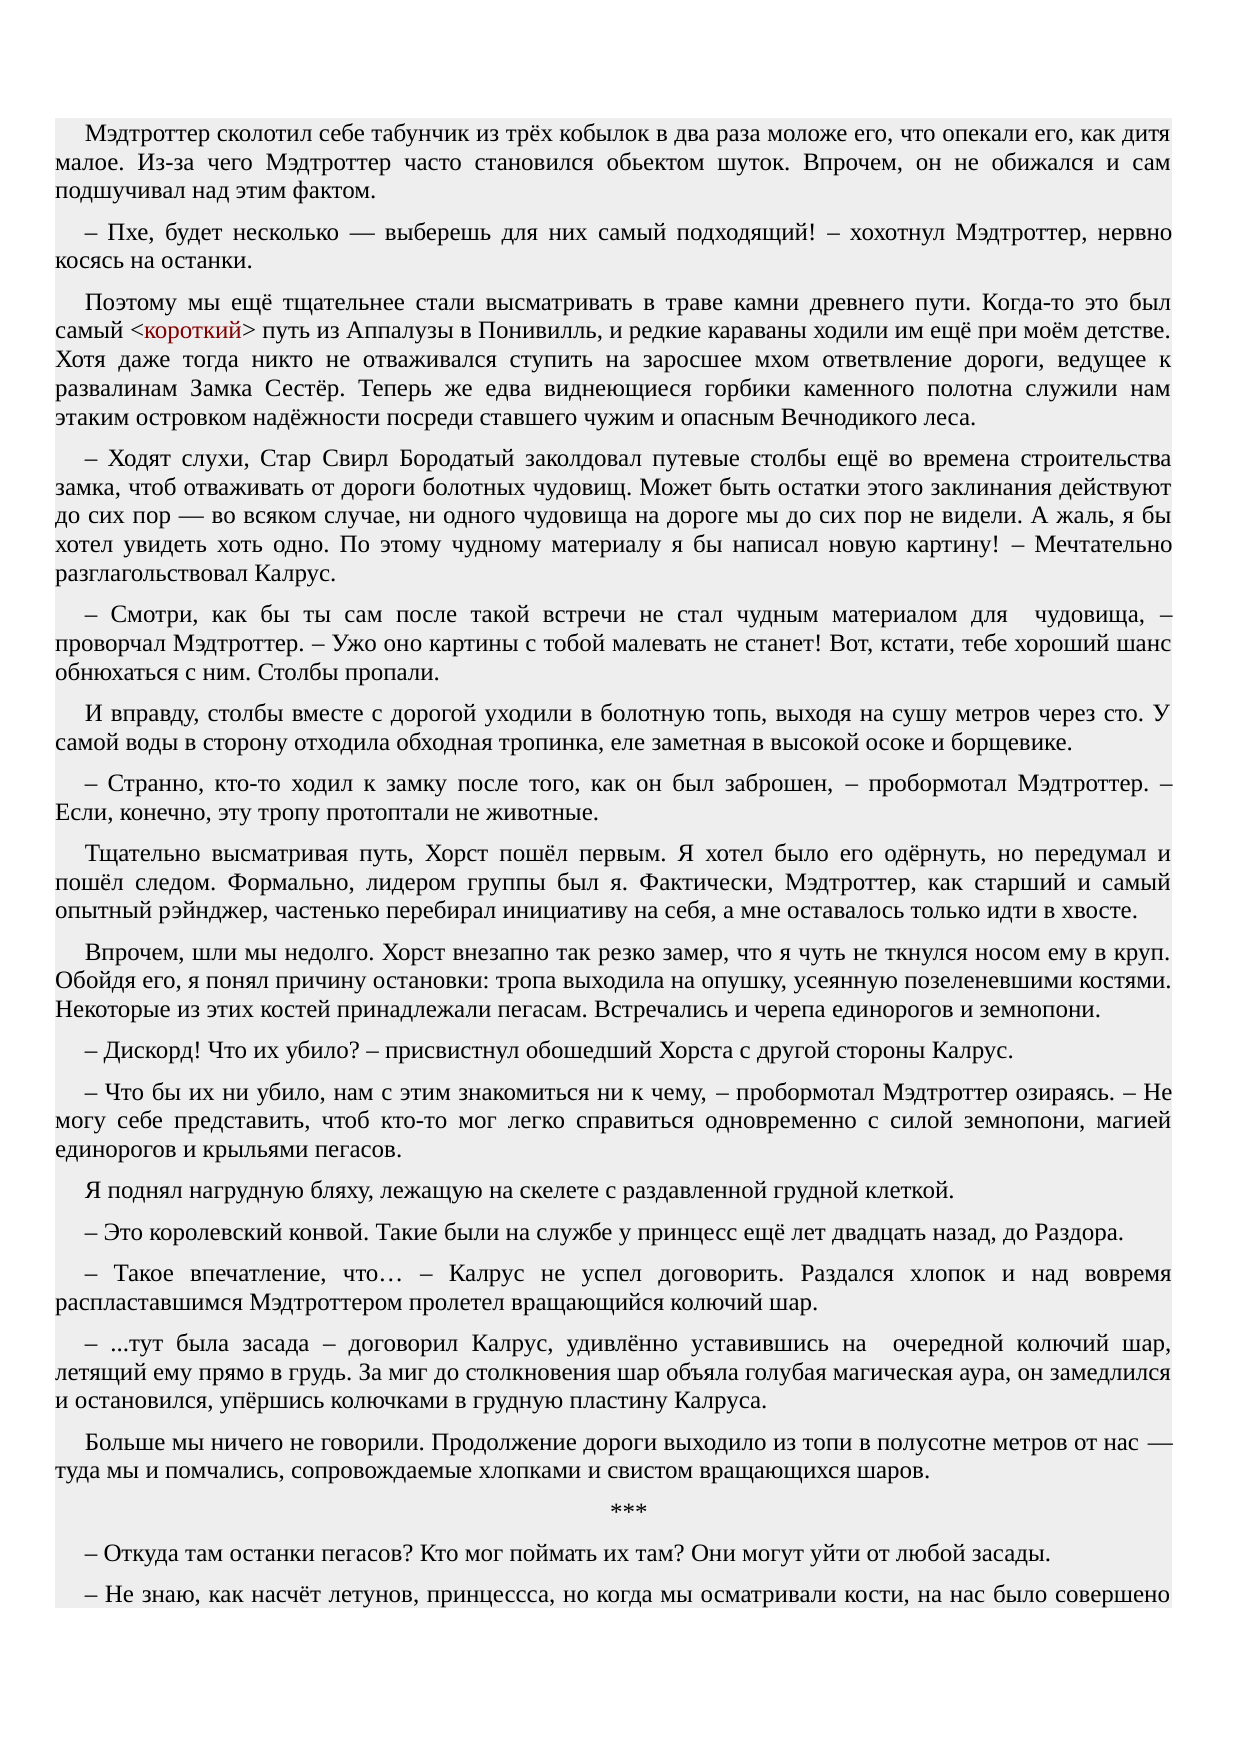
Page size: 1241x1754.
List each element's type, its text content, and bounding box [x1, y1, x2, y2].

text – Такое впечатление, что… – Калрус не успел договорить. Раздался хлопок и над вовремя распластавшимся Мэдтроттером пролетел вращающийся колючий шар. [55, 1258, 1172, 1316]
text – Откуда там останки пегасов? Кто мог поймать их там? Они могут уйти от любой засады. [55, 1538, 1172, 1567]
text *** [55, 1497, 1172, 1526]
text – Что бы их ни убило, нам с этим знакомиться ни к чему, – пробормотал Мэдтроттер озираясь. – Не могу себе представить, чтоб кто-то мог легко справиться одновременно с силой земнопони, магией единорогов и крыльями пегасов. [55, 1077, 1172, 1163]
text – Это королевский конвой. Такие были на службе у принцесс ещё лет двадцать назад, до Раздора. [55, 1217, 1172, 1246]
text – Пхе, будет несколько — выберешь для них самый подходящий! – хохотнул Мэдтроттер, нервно косясь на останки. [55, 217, 1172, 274]
text Поэтому мы ещё тщательнее стали высматривать в траве камни древнего пути. Когда-то это был самый <короткий> путь из Аппалузы в Понивилль, и редкие караваны ходили им ещё при моём детстве. Хотя даже тогда никто не отваживался ступить на заросшее мхом ответвление дороги, ведущее к развалинам Замка Сестёр. Теперь же едва виднеющиеся горбики каменного полотна служили нам этаким островком надёжности посреди ставшего чужим и опасным Вечнодикого леса. [55, 287, 1172, 431]
text – Странно, кто-то ходил к замку после того, как он был заброшен, – пробормотал Мэдтроттер. – Если, конечно, эту тропу протоптали не животные. [55, 768, 1172, 826]
text – Дискорд! Что их убило? – присвистнул обошедший Хорста с другой стороны Калрус. [55, 1036, 1172, 1064]
text Мэдтроттер сколотил себе табунчик из трёх кобылок в два раза моложе его, что опекали его, как дитя малое. Из-за чего Мэдтроттер часто становился обьектом шуток. Впрочем, он не обижался и сам подшучивал над этим фактом. [55, 118, 1172, 204]
text Я поднял нагрудную бляху, лежащую на скелете с раздавленной грудной клеткой. [55, 1176, 1172, 1204]
text – Не знаю, как насчёт летунов, принцессса, но когда мы осматривали кости, на нас было совершено [55, 1579, 1172, 1608]
text Тщательно высматривая путь, Хорст пошёл первым. Я хотел было его одёрнуть, но передумал и пошёл следом. Формально, лидером группы был я. Фактически, Мэдтроттер, как старший и самый опытный рэйнджер, частенько перебирал инициативу на себя, а мне оставалось только идти в хвосте. [55, 838, 1172, 924]
text Больше мы ничего не говорили. Продолжение дороги выходило из топи в полусотне метров от нас — туда мы и помчались, сопровождаемые хлопками и свистом вращающихся шаров. [55, 1427, 1172, 1484]
text – ...тут была засада – договорил Калрус, удивлённо уставившись на очередной колючий шар, летящий ему прямо в грудь. За миг до столкновения шар объяла голубая магическая аура, он замедлился и остановился, упёршись колючками в грудную пластину Калруса. [55, 1328, 1172, 1414]
text – Ходят слухи, Стар Cвирл Бородатый заколдовал путевые столбы ещё во времена строительства замка, чтоб отваживать от дороги болотных чудовищ. Может быть остатки этого заклинания действуют до сих пор — во всяком случае, ни одного чудовища на дороге мы до сих пор не видели. А жаль, я бы хотел увидеть хоть одно. По этому чудному материалу я бы написал новую картину! – Мечтательно разглагольствовал Калрус. [55, 443, 1172, 587]
text Впрочем, шли мы недолго. Хорст внезапно так резко замер, что я чуть не ткнулся носом ему в круп. Обойдя его, я понял причину остановки: тропа выходила на опушку, усеянную позеленевшими костями. Некоторые из этих костей принадлежали пегасам. Встречались и черепа единорогов и земнопони. [55, 937, 1172, 1023]
text – Смотри, как бы ты сам после такой встречи не стал чудным материалом для чудовища, – проворчал Мэдтроттер. – Ужо оно картины с тобой малевать не станет! Вот, кстати, тебе хороший шанс обнюхаться с ним. Столбы пропали. [55, 599, 1172, 686]
text И вправду, столбы вместе с дорогой уходили в болотную топь, выходя на сушу метров через сто. У самой воды в сторону отходила обходная тропинка, еле заметная в высокой осоке и борщевике. [55, 698, 1172, 756]
